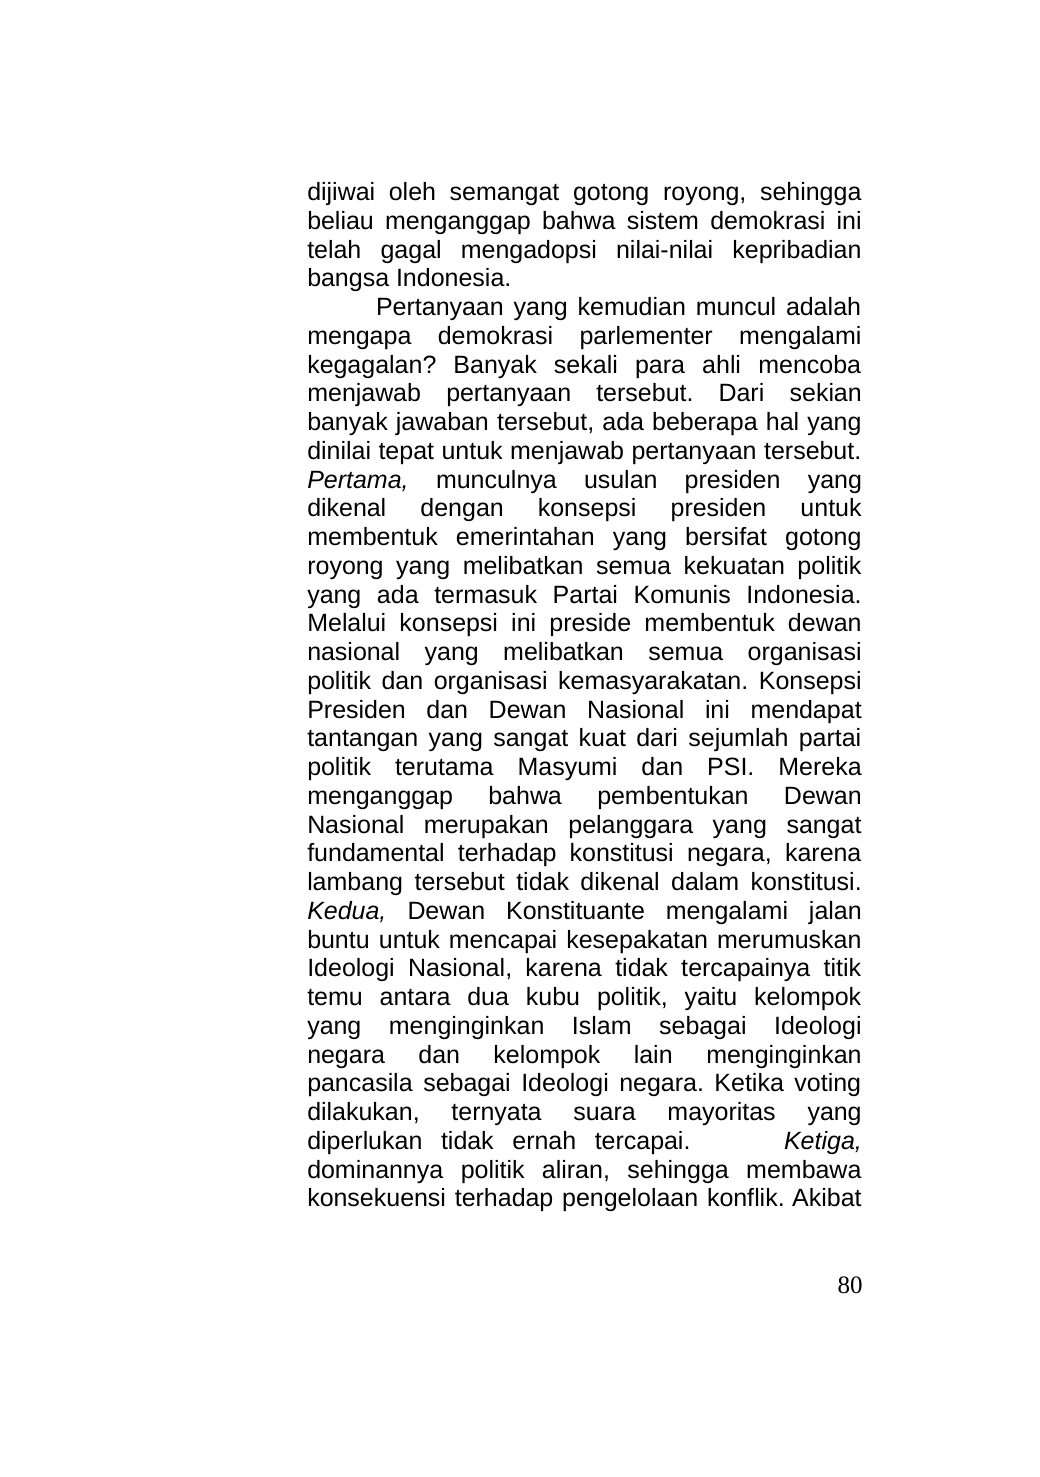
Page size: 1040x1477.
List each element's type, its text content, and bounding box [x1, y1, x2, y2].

text dijiwai oleh semangat gotong royong, sehingga beliau menganggap bahwa sistem demokrasi ini telah gagal mengadopsi nilai-nilai kepribadian bangsa Indonesia. [307, 177, 862, 292]
text Pertanyaan yang kemudian muncul adalah mengapa demokrasi parlementer mengalami kegagalan? Banyak sekali para ahli mencoba menjawab pertanyaan tersebut. Dari sekian banyak jawaban tersebut, ada beberapa hal yang dinilai tepat untuk menjawab pertanyaan tersebut. Pertama, munculnya usulan presiden yang dikenal dengan konsepsi presiden untuk membentuk emerintahan yang bersifat gotong royong yang melibatkan semua kekuatan politik yang ada termasuk Partai Komunis Indonesia. Melalui konsepsi ini preside membentuk dewan nasional yang melibatkan semua organisasi politik dan organisasi kemasyarakatan. Konsepsi Presiden dan Dewan Nasional ini mendapat tantangan yang sangat kuat dari sejumlah partai politik terutama Masyumi dan PSI. Mereka menganggap bahwa pembentukan Dewan Nasional merupakan pelanggara yang sangat fundamental terhadap konstitusi negara, karena lambang tersebut tidak dikenal dalam konstitusi. Kedua, Dewan Konstituante mengalami jalan buntu untuk mencapai kesepakatan merumuskan Ideologi Nasional, karena tidak tercapainya titik temu antara dua kubu politik, yaitu kelompok yang menginginkan Islam sebagai Ideologi negara dan kelompok lain menginginkan pancasila sebagai Ideologi negara. Ketika voting dilakukan, ternyata suara mayoritas yang diperlukan tidak ernah tercapai. Ketiga, dominannya politik aliran, sehingga membawa konsekuensi terhadap pengelolaan konflik. Akibat [307, 292, 862, 1212]
